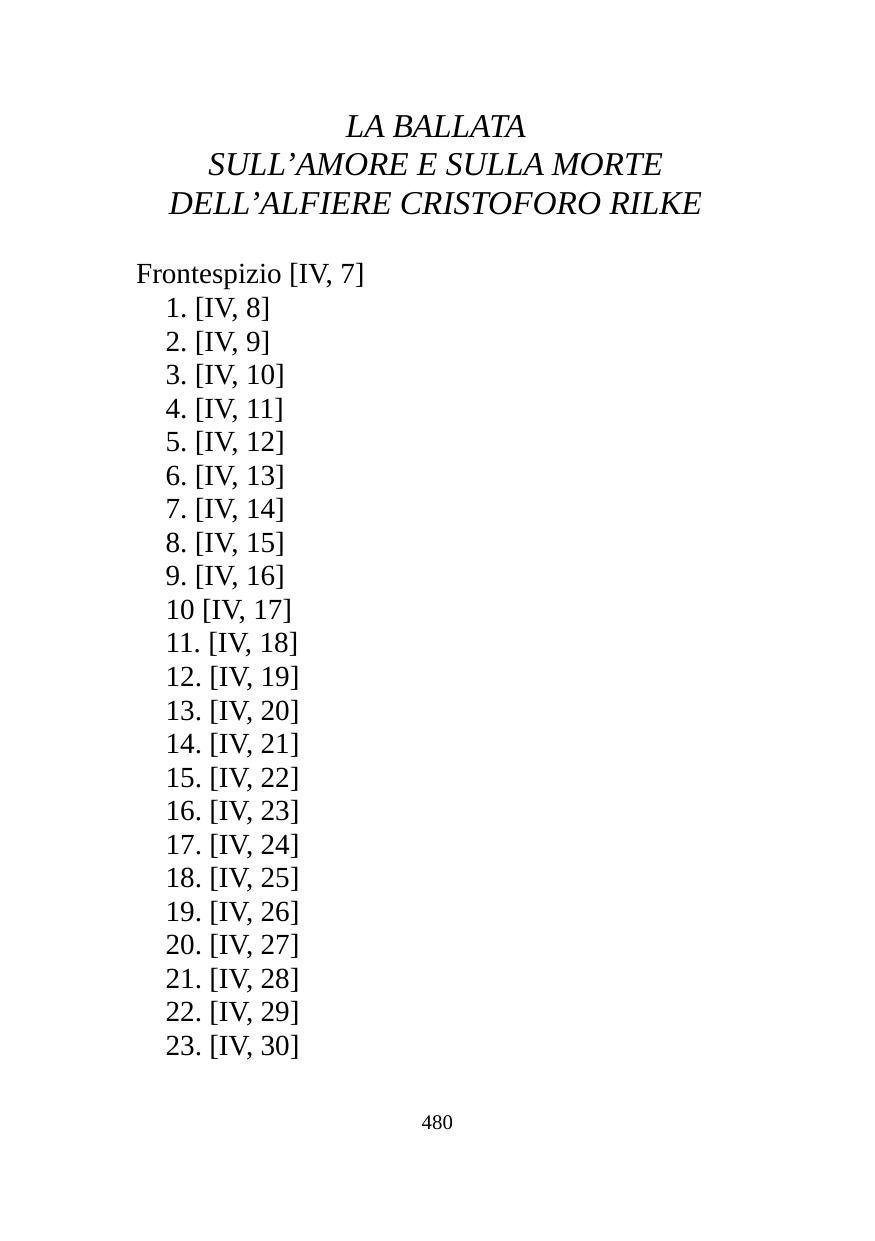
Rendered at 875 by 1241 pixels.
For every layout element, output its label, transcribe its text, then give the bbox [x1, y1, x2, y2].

text 7. [IV, 14] [106, 491, 768, 525]
text 10 [IV, 17] [106, 592, 768, 626]
text 9. [IV, 16] [106, 558, 768, 592]
text 18. [IV, 25] [106, 860, 768, 894]
text 3. [IV, 10] [106, 357, 768, 391]
text 12. [IV, 19] [106, 659, 768, 693]
text 13. [IV, 20] [106, 693, 768, 726]
text 16. [IV, 23] [106, 793, 768, 827]
text 15. [IV, 22] [106, 760, 768, 793]
text 2. [IV, 9] [106, 324, 768, 357]
text 22. [IV, 29] [106, 994, 768, 1028]
text LA BALLATA SULL’AMORE E SULLA MORTE DELL’ALFIERE CRISTOFORO RILKE [106, 106, 768, 221]
text 19. [IV, 26] [106, 894, 768, 927]
text 6. [IV, 13] [106, 458, 768, 491]
text 1. [IV, 8] [106, 290, 768, 324]
text 23. [IV, 30] [106, 1028, 768, 1062]
text 20. [IV, 27] [106, 927, 768, 961]
text 14. [IV, 21] [106, 726, 768, 760]
text 17. [IV, 24] [106, 827, 768, 860]
text 21. [IV, 28] [106, 961, 768, 994]
text 4. [IV, 11] [106, 391, 768, 424]
text Frontespizio [IV, 7] [106, 257, 768, 290]
text 8. [IV, 15] [106, 525, 768, 558]
text 5. [IV, 12] [106, 424, 768, 458]
text 11. [IV, 18] [106, 626, 768, 659]
